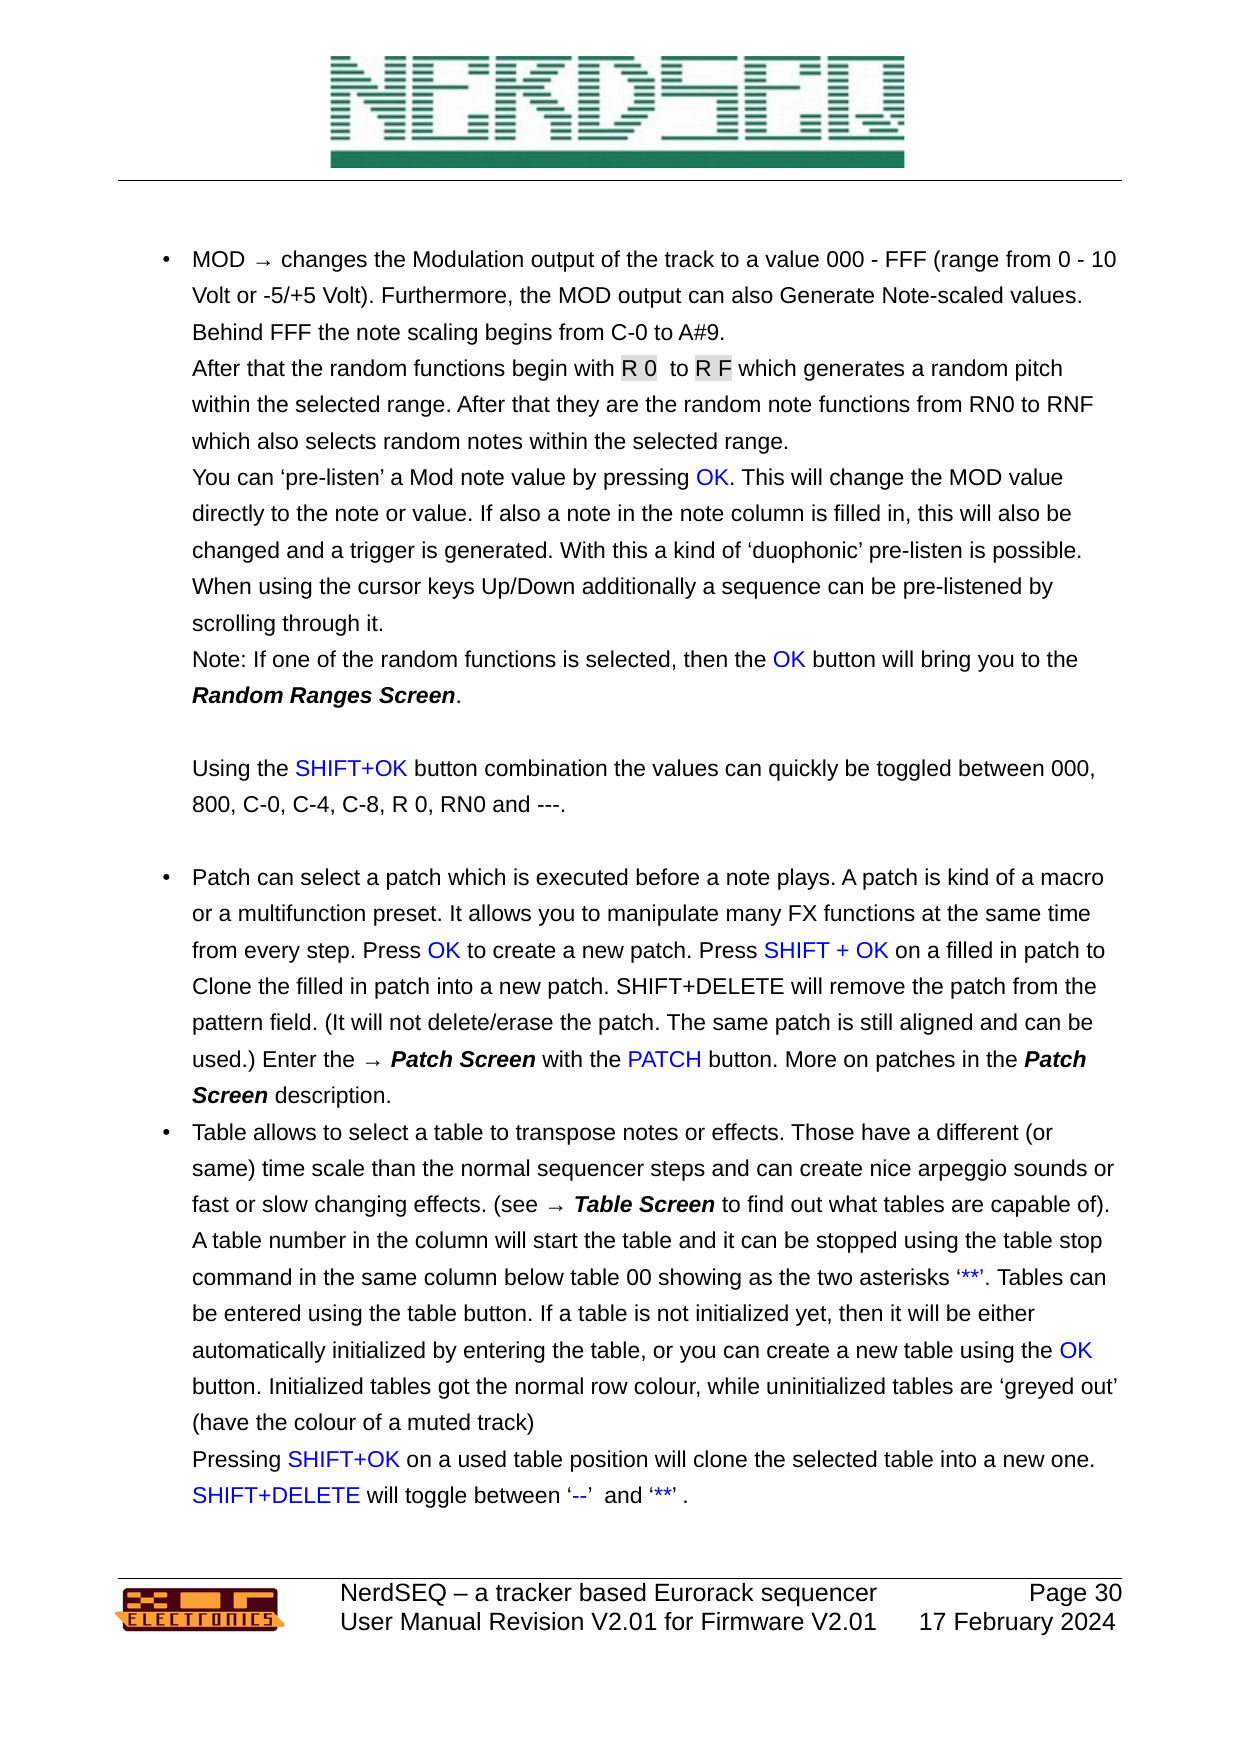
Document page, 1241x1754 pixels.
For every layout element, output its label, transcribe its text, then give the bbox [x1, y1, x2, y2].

list MOD → changes the Modulation output of the track to a value 000 - FFF (range from 0 - 10 Volt or -5/+5 Volt). Furthermore, the MOD output can also Generate Note-scaled values. Behind FFF the note scaling begins from C-0 to A#9. After that the random functions begin with R 0 to R F which generates a random pitch within the selected range. After that they are the random note functions from RN0 to RNF which also selects random notes within the selected range. [162, 246, 1122, 454]
list You can ‘pre-listen’ a Mod note value by pressing OK. This will change the MOD value directly to the note or value. If also a note in the note column is filled in, this will also be changed and a trigger is generated. With this a kind of ‘duophonic’ pre-listen is possible. When using the cursor keys Up/Down additionally a sequence can be pre-listened by scrolling through it. Note: If one of the random functions is selected, then the OK button will bring you to the Random Ranges Screen. [162, 464, 1122, 745]
list SHIFT+DELETE will toggle between ‘--’ and ‘**’ . [162, 1482, 1122, 1508]
list Patch can select a patch which is executed before a note plays. A patch is kind of a macro or a multifunction preset. It allows you to manipulate many FX functions at the same time from every step. Press OK to create a new patch. Press SHIFT + OK on a filled in patch to Clone the filled in patch into a new patch. SHIFT+DELETE will remove the patch from the pattern field. (It will not delete/erase the patch. The same patch is still aligned and can be used.) Enter the → Patch Screen with the PATCH button. More on patches in the Patch Screen description. [162, 864, 1122, 1108]
list A table number in the column will start the table and it can be stopped using the table stop command in the same column below table 00 showing as the two asterisks ‘**’. Tables can be entered using the table button. If a table is not initialized yet, then it will be either automatically initialized by entering the table, or you can create a new table using the OK button. Initialized tables got the normal row colour, while uninitialized tables are ‘greyed out’ (have the colour of a muted track) [162, 1227, 1122, 1436]
picture [330, 56, 905, 168]
list Table allows to select a table to transpose notes or effects. Those have a different (or same) time scale than the normal sequencer steps and can create nice arpeggio sounds or fast or slow changing effects. (see → Table Screen to find out what tables are capable of). [162, 1118, 1122, 1217]
list Pressing SHIFT+OK on a used table position will clone the selected table into a new one. [162, 1446, 1122, 1472]
list Using the SHIFT+OK button combination the values can quickly be toggled between 000, 800, C-0, C-4, C-8, R 0, RN0 and ---. [162, 755, 1122, 818]
picture [115, 1584, 285, 1634]
